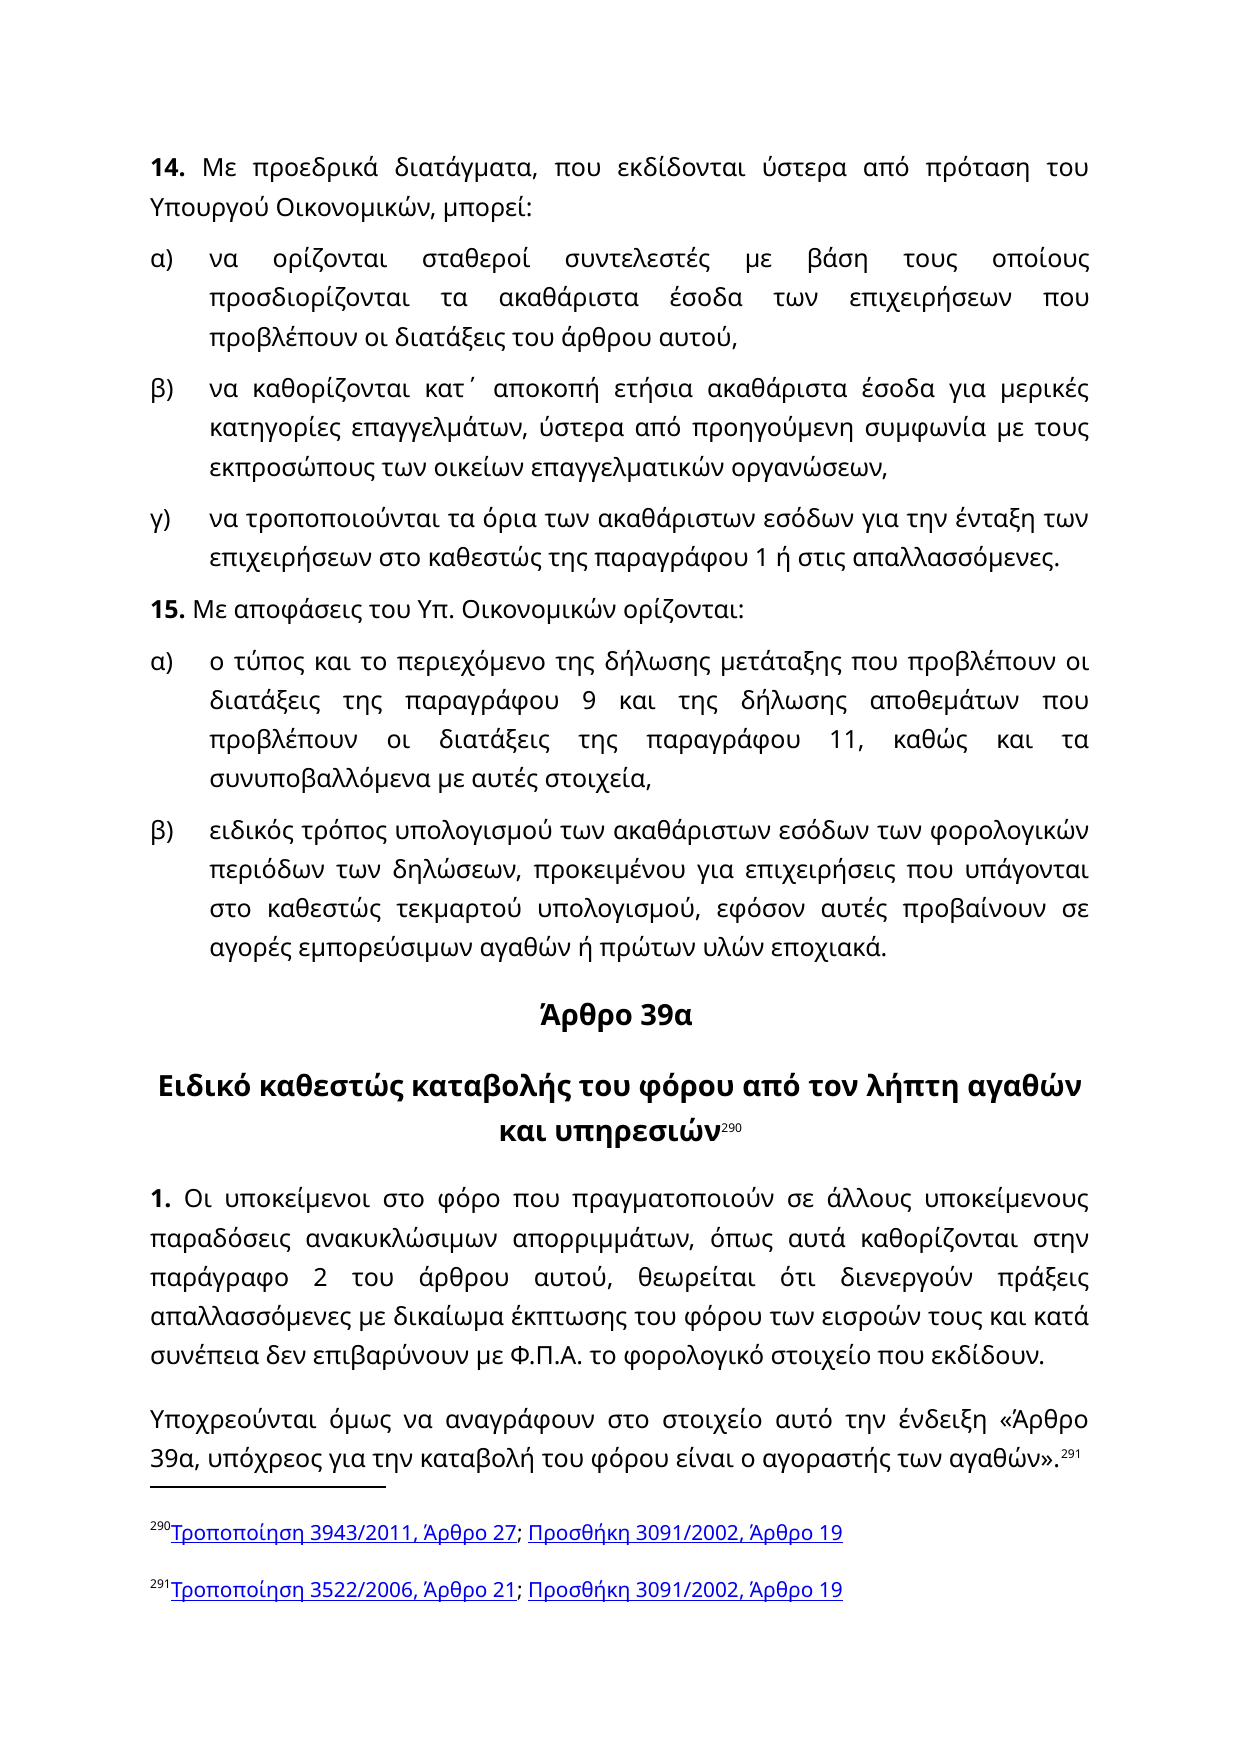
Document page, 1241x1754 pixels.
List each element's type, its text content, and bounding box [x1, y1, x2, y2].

list β) να καθορίζονται κατ΄ αποκοπή ετήσια ακαθάριστα έσοδα για μερικές κατηγορίες επαγγελμάτων, ύστερα από προηγούμενη συμφωνία με τους εκπροσώπους των οικείων επαγγελματικών οργανώσεων, [150, 371, 1090, 483]
text 15. Με αποφάσεις του Υπ. Οικονομικών ορίζονται: [150, 592, 1090, 626]
text Τροποποίηση 3943/2011, Άρθρο 27; Προσθήκη 3091/2002, Άρθρο 19 [150, 1518, 1090, 1546]
list γ) να τροποποιούνται τα όρια των ακαθάριστων εσόδων για την ένταξη των επιχειρήσεων στο καθεστώς της παραγράφου 1 ή στις απαλλασσόμενες. [150, 501, 1090, 574]
text 14. Με προεδρικά διατάγματα, που εκδίδονται ύστερα από πρόταση του Υπουργού Οικονομικών, μπορεί: [150, 150, 1090, 223]
list α) ο τύπος και το περιεχόμενο της δήλωσης μετάταξης που προβλέπουν οι διατάξεις της παραγράφου 9 και της δήλωσης αποθεμάτων που προβλέπουν οι διατάξεις της παραγράφου 11, καθώς και τα συνυποβαλλόμενα με αυτές στοιχεία, [150, 643, 1090, 795]
subtitle Ειδικό καθεστώς καταβολής του φόρου από τον λήπτη αγαθών και υπηρεσιών [150, 1065, 1090, 1150]
subtitle Άρθρο 39α [150, 994, 1090, 1034]
list β) ειδικός τρόπος υπολογισμού των ακαθάριστων εσόδων των φορολογικών περιόδων των δηλώσεων, προκειμένου για επιχειρήσεις που υπάγονται στο καθεστώς τεκμαρτού υπολογισμού, εφόσον αυτές προβαίνουν σε αγορές εμπορεύσιμων αγαθών ή πρώτων υλών εποχιακά. [150, 812, 1090, 964]
text Υποχρεούνται όμως να αναγράφουν στο στοιχείο αυτό την ένδειξη «Άρθρο 39α, υπόχρεος για την καταβολή του φόρου είναι ο αγοραστής των αγαθών». [150, 1402, 1090, 1475]
text 1. Οι υποκείμενοι στο φόρο που πραγματοποιούν σε άλλους υποκείμενους παραδόσεις ανακυκλώσιμων απορριμμάτων, όπως αυτά καθορίζονται στην παράγραφο 2 του άρθρου αυτού, θεωρείται ότι διενεργούν πράξεις απαλλασσόμενες με δικαίωμα έκπτωσης του φόρου των εισροών τους και κατά συνέπεια δεν επιβαρύνουν με Φ.Π.Α. το φορολογικό στοιχείο που εκδίδουν. [150, 1181, 1090, 1372]
list α) να ορίζονται σταθεροί συντελεστές με βάση τους οποίους προσδιορίζονται τα ακαθάριστα έσοδα των επιχειρήσεων που προβλέπουν οι διατάξεις του άρθρου αυτού, [150, 241, 1090, 353]
text Τροποποίηση 3522/2006, Άρθρο 21; Προσθήκη 3091/2002, Άρθρο 19 [150, 1576, 1090, 1604]
